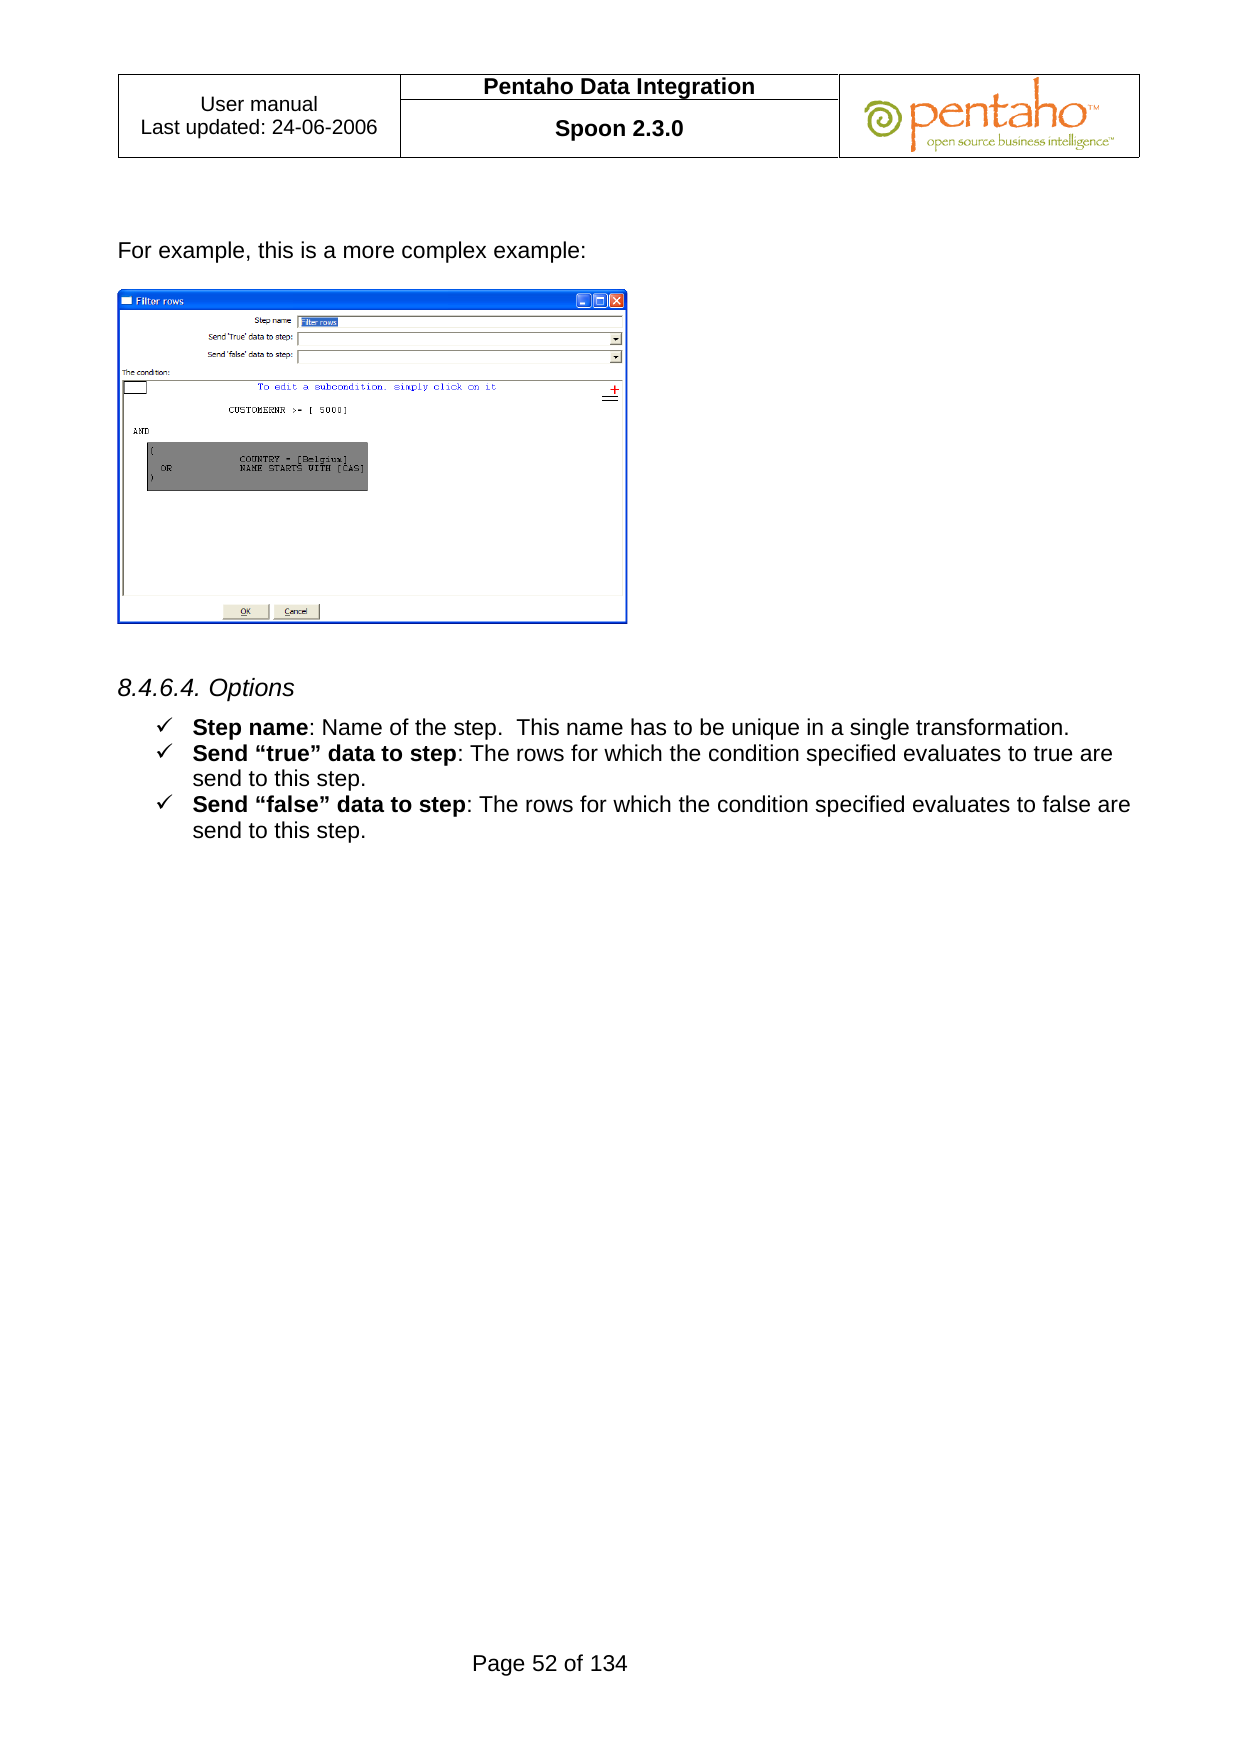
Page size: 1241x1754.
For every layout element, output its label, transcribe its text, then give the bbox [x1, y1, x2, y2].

subtitle Options [117, 674, 1137, 702]
text For example, this is a more complex example: [117, 238, 1137, 264]
list Send “true” data to step: The rows for which the condition specified evaluates to true are send to this step. [155, 740, 1137, 792]
list Send “false” data to step: The rows for which the condition specified evaluates to false are send to this step. [155, 792, 1137, 843]
list Step name: Name of the step. This name has to be unique in a single transformation. [155, 715, 1137, 740]
picture [117, 289, 628, 624]
